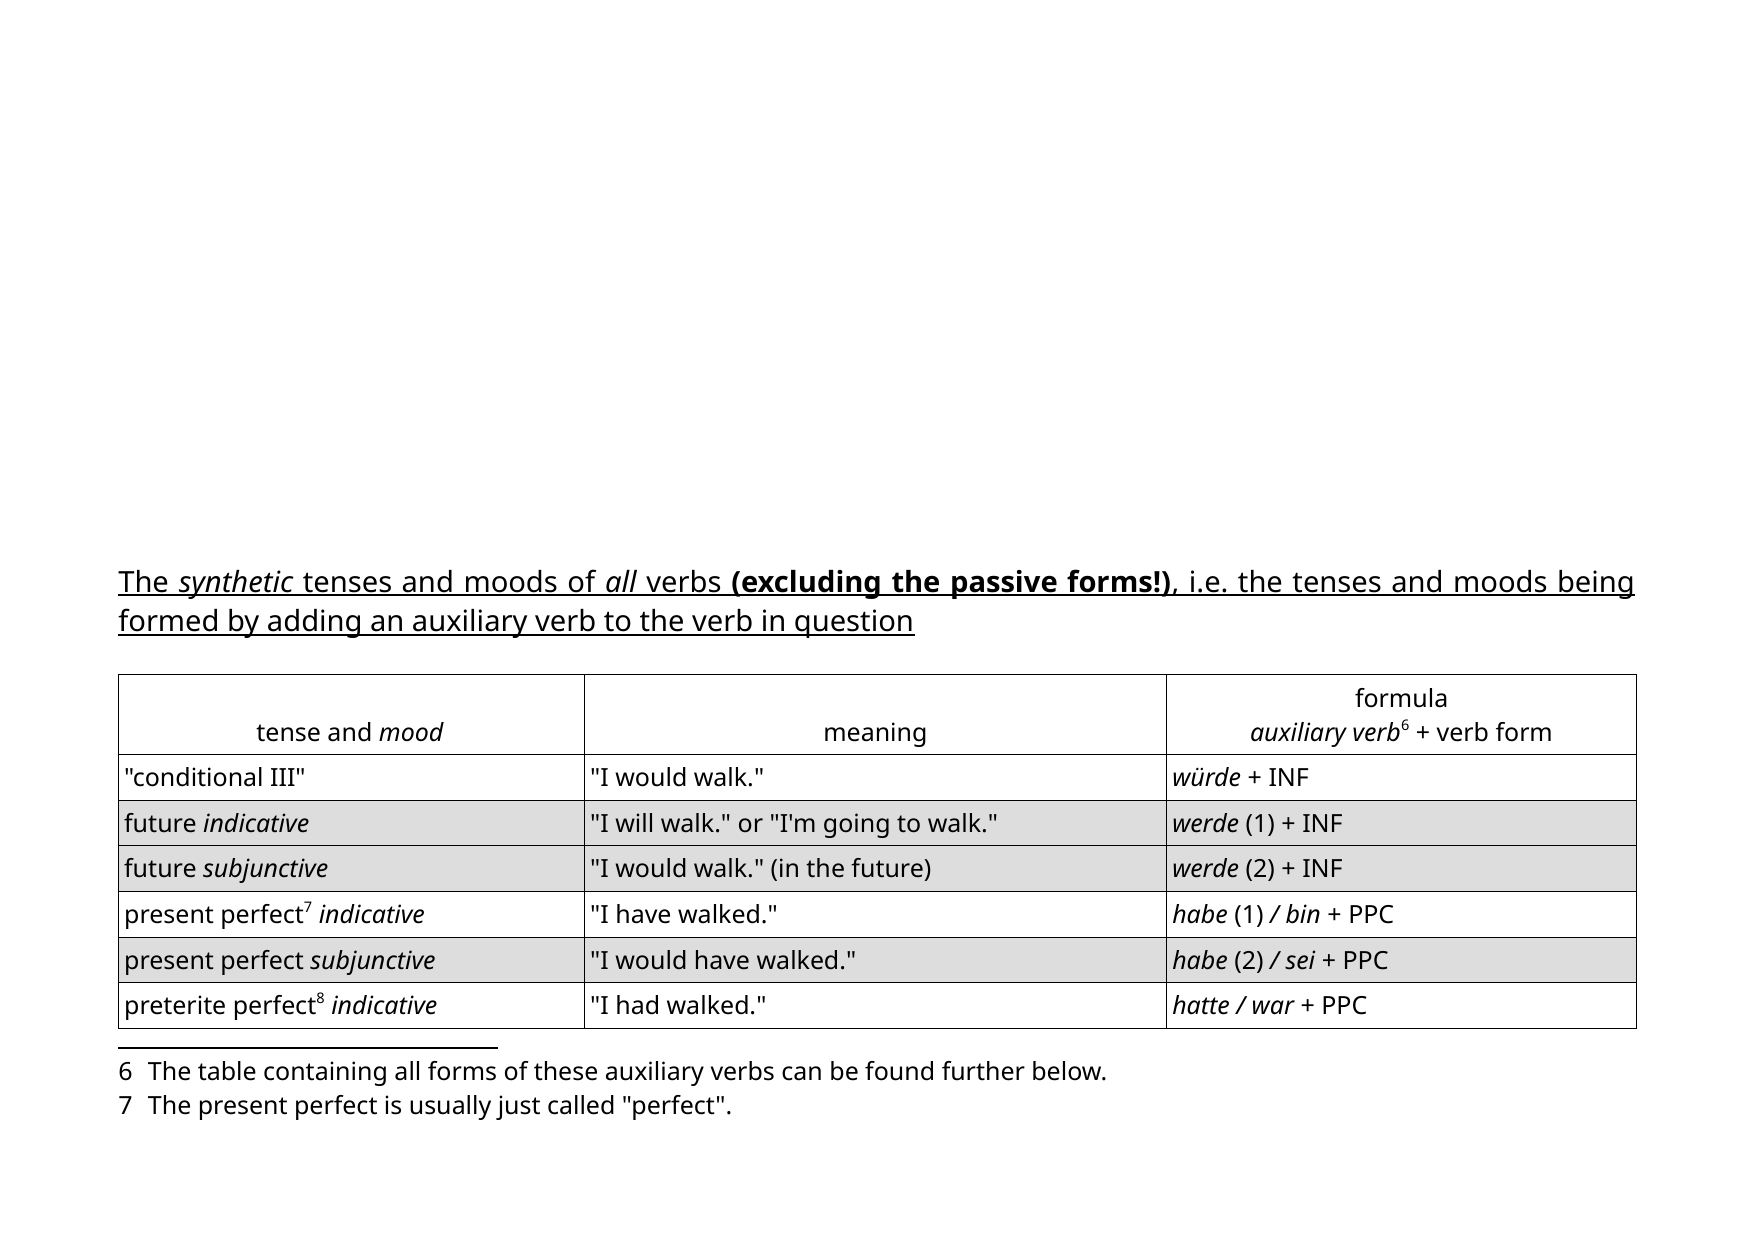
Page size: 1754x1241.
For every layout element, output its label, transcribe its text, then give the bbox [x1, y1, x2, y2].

table_cell hatte / war + PPC [1167, 983, 1636, 1028]
table_cell "I would walk." [585, 755, 1166, 800]
text The synthetic tenses and moods of all verbs (excluding the passive forms!), i.e. the tenses and moods being formed by adding an auxiliary verb to the verb in question [118, 561, 1636, 640]
table_cell "I have walked." [585, 892, 1166, 937]
table_cell würde + INF [1167, 755, 1636, 800]
table_cell "I would walk." (in the future) [585, 846, 1166, 891]
table_cell habe (2) / sei + PPC [1167, 938, 1636, 982]
table_header meaning [585, 675, 1166, 754]
table_cell "I will walk." or "I'm going to walk." [585, 801, 1166, 845]
table_cell present perfect indicative [119, 892, 584, 937]
table_cell "I would have walked." [585, 938, 1166, 982]
table_cell future subjunctive [119, 846, 584, 891]
table_cell present perfect subjunctive [119, 938, 584, 982]
table_cell preterite perfect indicative [119, 983, 584, 1028]
table_cell werde (2) + INF [1167, 846, 1636, 891]
table_header tense and mood [119, 675, 584, 754]
table_cell "I had walked." [585, 983, 1166, 1028]
table_header formula auxiliary verb + verb form [1167, 675, 1636, 754]
table_cell werde (1) + INF [1167, 801, 1636, 845]
table_cell "conditional III" [119, 755, 584, 800]
table_cell future indicative [119, 801, 584, 845]
table_cell habe (1) / bin + PPC [1167, 892, 1636, 937]
